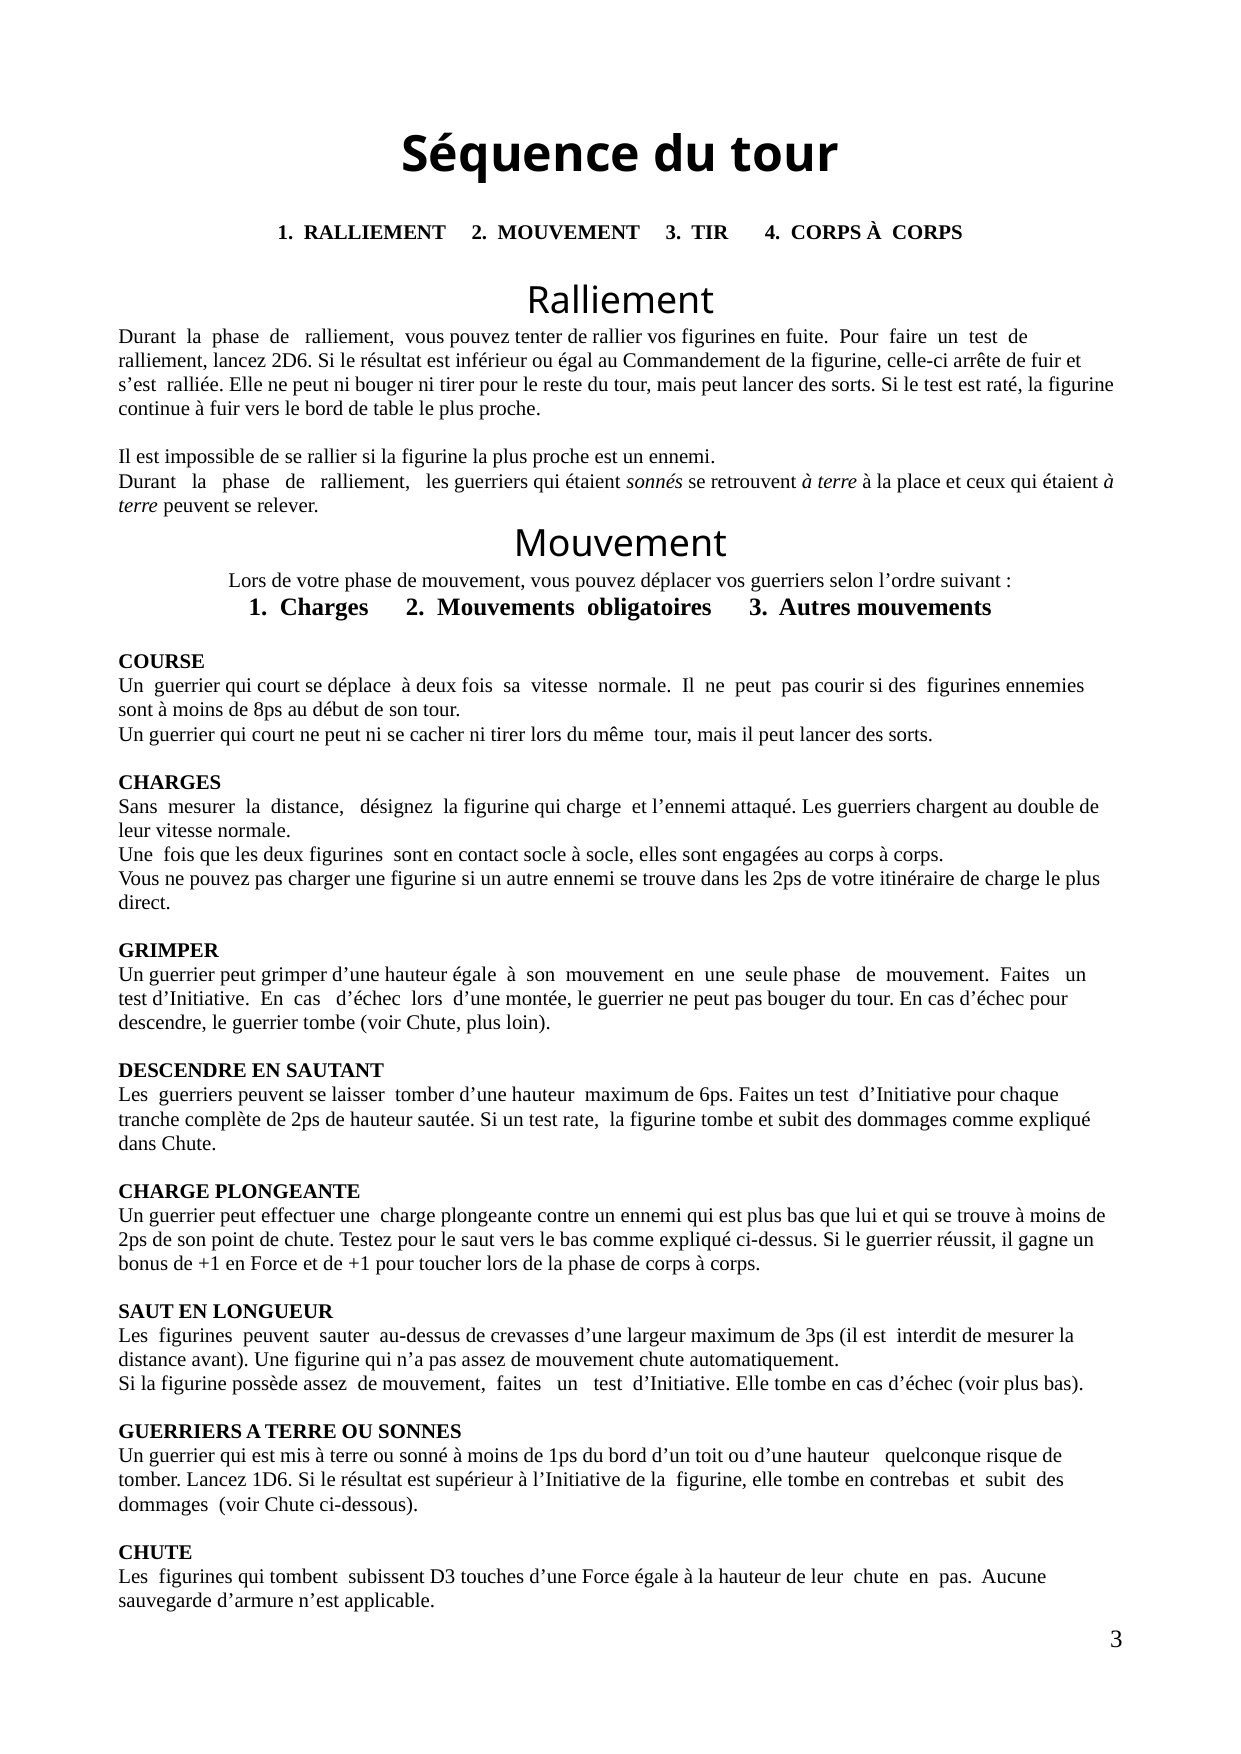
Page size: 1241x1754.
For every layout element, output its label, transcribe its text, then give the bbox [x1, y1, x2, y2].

text Un guerrier qui court ne peut ni se cacher ni tirer lors du même tour, mais il peut lancer des sorts. [118, 721, 1122, 746]
text Mouvement [118, 517, 1122, 568]
text GRIMPER [118, 938, 1122, 962]
text Les figurines peuvent sauter au-dessus de crevasses d’une largeur maximum de 3ps (il est interdit de mesurer la distance avant). Une figurine qui n’a pas assez de mouvement chute automatiquement. [118, 1323, 1122, 1371]
text Séquence du tour [118, 118, 1122, 186]
text Un guerrier peut grimper d’une hauteur égale à son mouvement en une seule phase de mouvement. Faites un test d’Initiative. En cas d’échec lors d’une montée, le guerrier ne peut pas bouger du tour. En cas d’échec pour descendre, le guerrier tombe (voir Chute, plus loin). [118, 962, 1122, 1034]
text CHUTE [118, 1539, 1122, 1564]
text Vous ne pouvez pas charger une figurine si un autre ennemi se trouve dans les 2ps de votre itinéraire de charge le plus direct. [118, 866, 1122, 914]
text CHARGE PLONGEANTE [118, 1179, 1122, 1203]
text Lors de votre phase de mouvement, vous pouvez déplacer vos guerriers selon l’ordre suivant : [118, 568, 1122, 592]
text COURSE [118, 649, 1122, 673]
text Si la figurine possède assez de mouvement, faites un test d’Initiative. Elle tombe en cas d’échec (voir plus bas). [118, 1371, 1122, 1395]
text Les figurines qui tombent subissent D3 touches d’une Force égale à la hauteur de leur chute en pas. Aucune sauvegarde d’armure n’est applicable. [118, 1564, 1122, 1612]
text Un guerrier qui court se déplace à deux fois sa vitesse normale. Il ne peut pas courir si des figurines ennemies sont à moins de 8ps au début de son tour. [118, 673, 1122, 721]
text Durant la phase de ralliement, vous pouvez tenter de rallier vos figurines en fuite. Pour faire un test de ralliement, lancez 2D6. Si le résultat est inférieur ou égal au Commandement de la figurine, celle-ci arrête de fuir et s’est ralliée. Elle ne peut ni bouger ni tirer pour le reste du tour, mais peut lancer des sorts. Si le test est raté, la figurine continue à fuir vers le bord de table le plus proche. [118, 324, 1122, 420]
text DESCENDRE EN SAUTANT [118, 1058, 1122, 1082]
text Un guerrier peut effectuer une charge plongeante contre un ennemi qui est plus bas que lui et qui se trouve à moins de 2ps de son point de chute. Testez pour le saut vers le bas comme expliqué ci-dessus. Si le guerrier réussit, il gagne un bonus de +1 en Force et de +1 pour toucher lors de la phase de corps à corps. [118, 1203, 1122, 1275]
text Les guerriers peuvent se laisser tomber d’une hauteur maximum de 6ps. Faites un test d’Initiative pour chaque tranche complète de 2ps de hauteur sautée. Si un test rate, la figurine tombe et subit des dommages comme expliqué dans Chute. [118, 1082, 1122, 1154]
text CHARGES [118, 769, 1122, 794]
text Durant la phase de ralliement, les guerriers qui étaient sonnés se retrouvent à terre à la place et ceux qui étaient à terre peuvent se relever. [118, 468, 1122, 517]
text GUERRIERS A TERRE OU SONNES [118, 1419, 1122, 1443]
text Une fois que les deux figurines sont en contact socle à socle, elles sont engagées au corps à corps. [118, 842, 1122, 866]
text Sans mesurer la distance, désignez la figurine qui charge et l’ennemi attaqué. Les guerriers chargent au double de leur vitesse normale. [118, 794, 1122, 842]
text 1. RALLIEMENT 2. MOUVEMENT 3. TIR 4. CORPS À CORPS [118, 220, 1122, 244]
text Un guerrier qui est mis à terre ou sonné à moins de 1ps du bord d’un toit ou d’une hauteur quelconque risque de tomber. Lancez 1D6. Si le résultat est supérieur à l’Initiative de la figurine, elle tombe en contrebas et subit des dommages (voir Chute ci-dessous). [118, 1443, 1122, 1516]
text SAUT EN LONGUEUR [118, 1299, 1122, 1323]
text Il est impossible de se rallier si la figurine la plus proche est un ennemi. [118, 444, 1122, 468]
text 1. Charges 2. Mouvements obligatoires 3. Autres mouvements [118, 592, 1122, 621]
text Ralliement [118, 273, 1122, 324]
